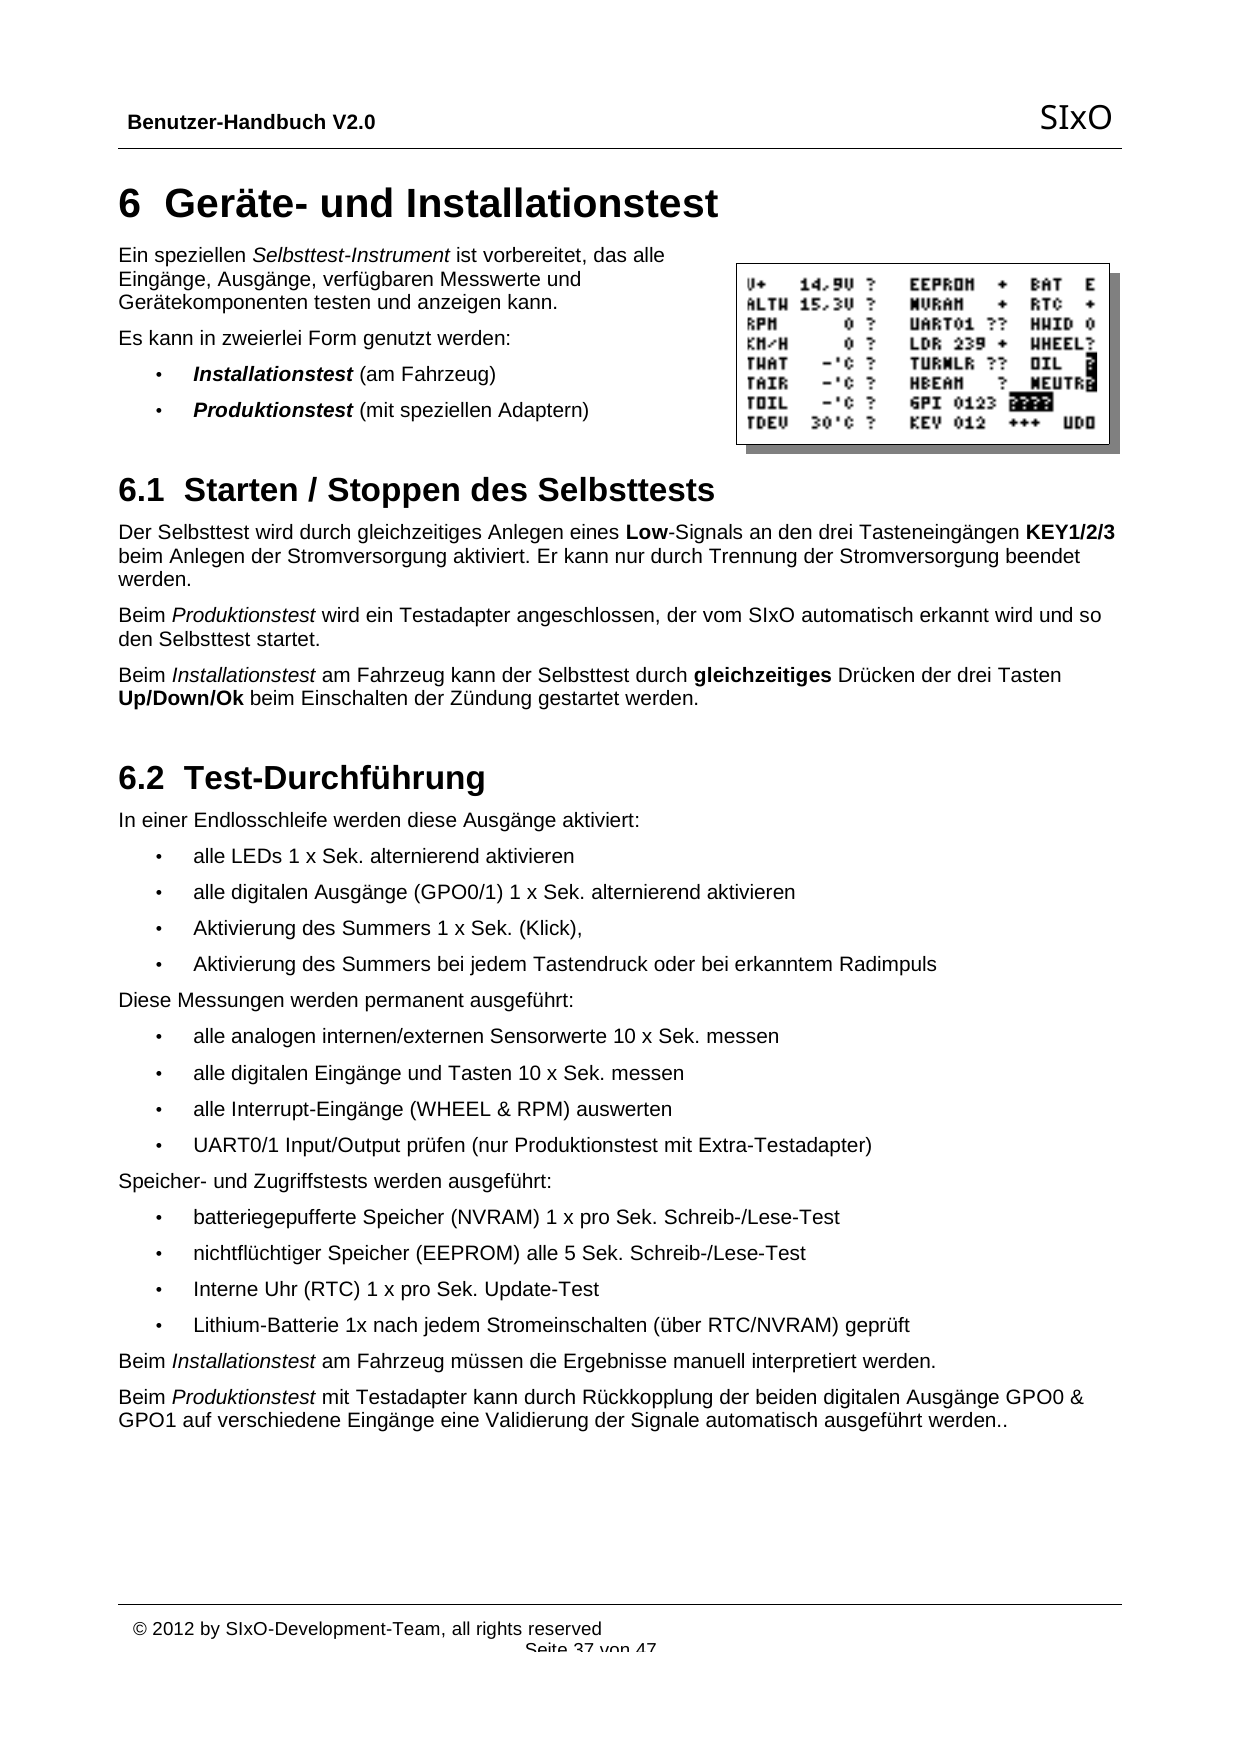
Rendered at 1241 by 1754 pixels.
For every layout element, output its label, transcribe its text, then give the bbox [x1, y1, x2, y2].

list alle digitalen Ausgänge (GPO0/1) 1 x Sek. alternierend aktivieren [156, 881, 1122, 904]
list Installationstest (am Fahrzeug) [156, 363, 736, 386]
picture [747, 274, 1098, 432]
list alle Interrupt-Eingänge (WHEEL & RPM) auswerten [156, 1097, 1122, 1121]
subtitle Geräte- und Installationstest [118, 180, 1122, 226]
text Ein speziellen Selbsttest-Instrument ist vorbereitet, das alle Eingänge, Ausgänge, verfügbaren Messwerte und Gerätekomponenten testen und anzeigen kann. [118, 243, 1122, 314]
list batteriegepufferte Speicher (NVRAM) 1 x pro Sek. Schreib-/Lese-Test [156, 1205, 1122, 1229]
list alle analogen internen/externen Sensorwerte 10 x Sek. messen [156, 1025, 1122, 1048]
text Beim Installationstest am Fahrzeug müssen die Ergebnisse manuell interpretiert werden. [118, 1349, 1122, 1373]
text Beim Installationstest am Fahrzeug kann der Selbsttest durch gleichzeitiges Drücken der drei Tasten Up/Down/Ok beim Einschalten der Zündung gestartet werden. [118, 663, 1122, 710]
text Diese Messungen werden permanent ausgeführt: [118, 989, 1122, 1012]
list Lithium-Batterie 1x nach jedem Stromeinschalten (über RTC/NVRAM) geprüft [156, 1313, 1122, 1337]
subtitle Starten / Stoppen des Selbsttests [118, 471, 1122, 508]
text In einer Endlosschleife werden diese Ausgänge aktiviert: [118, 809, 1122, 832]
list alle LEDs 1 x Sek. alternierend aktivieren [156, 845, 1122, 868]
text Beim Produktionstest wird ein Testadapter angeschlossen, der vom SIxO automatisch erkannt wird und so den Selbsttest startet. [118, 604, 1122, 651]
subtitle Test-Durchführung [118, 759, 1122, 796]
list UART0/1 Input/Output prüfen (nur Produktionstest mit Extra-Testadapter) [156, 1133, 1122, 1157]
text Speicher- und Zugriffstests werden ausgeführt: [118, 1169, 1122, 1193]
text Der Selbsttest wird durch gleichzeitiges Anlegen eines Low-Signals an den drei Tasteneingängen KEY1/2/3 beim Anlegen der Stromversorgung aktiviert. Er kann nur durch Trennung der Stromversorgung beendet werden. [118, 521, 1122, 591]
list alle digitalen Eingänge und Tasten 10 x Sek. messen [156, 1061, 1122, 1084]
list Interne Uhr (RTC) 1 x pro Sek. Update-Test [156, 1277, 1122, 1301]
list Produktionstest (mit speziellen Adaptern) [156, 399, 736, 422]
list nichtflüchtiger Speicher (EEPROM) alle 5 Sek. Schreib-/Lese-Test [156, 1241, 1122, 1265]
text Es kann in zweierlei Form genutzt werden: [118, 327, 736, 350]
text Beim Produktionstest mit Testadapter kann durch Rückkopplung der beiden digitalen Ausgänge GPO0 & GPO1 auf verschiedene Eingänge eine Validierung der Signale automatisch ausgeführt werden.. [118, 1385, 1122, 1432]
list Aktivierung des Summers bei jedem Tastendruck oder bei erkanntem Radimpuls [156, 953, 1122, 976]
list Aktivierung des Summers 1 x Sek. (Klick), [156, 917, 1122, 940]
